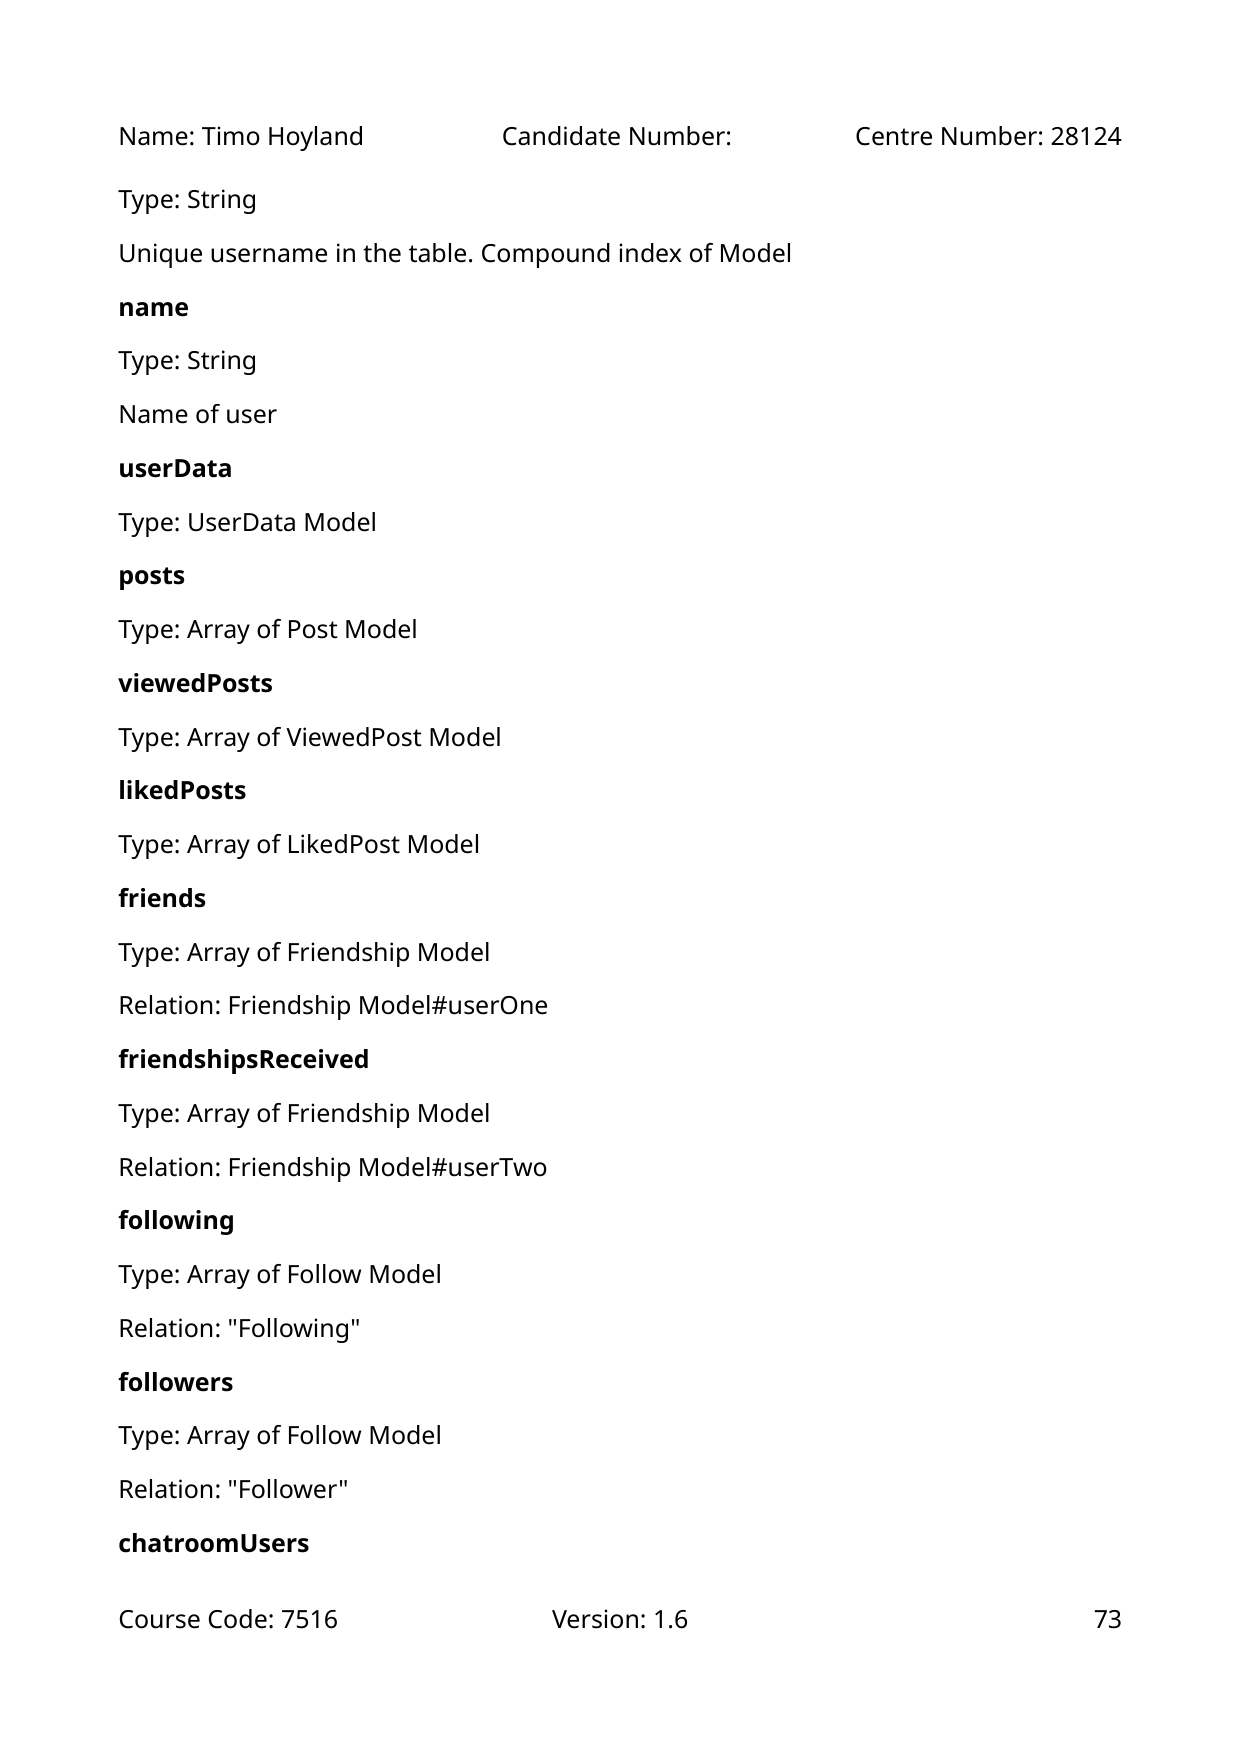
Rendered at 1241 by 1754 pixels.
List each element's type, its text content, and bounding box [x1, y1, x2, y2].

text Type: Array of Follow Model [118, 1257, 1122, 1291]
text Name of user [118, 397, 1122, 431]
text Type: UserData Model [118, 504, 1122, 538]
text Type: Array of LikedPost Model [118, 827, 1122, 861]
text friendshipsReceived [118, 1042, 1122, 1076]
text Relation: "Follower" [118, 1472, 1122, 1506]
text Relation: Friendship Model#userTwo [118, 1149, 1122, 1183]
text Type: Array of Friendship Model [118, 934, 1122, 968]
text chatroomUsers [118, 1525, 1122, 1559]
text followers [118, 1364, 1122, 1398]
text userData [118, 450, 1122, 484]
text Type: String [118, 182, 1122, 216]
text Type: Array of Post Model [118, 612, 1122, 646]
text Type: String [118, 343, 1122, 377]
text friends [118, 880, 1122, 914]
text Relation: "Following" [118, 1310, 1122, 1344]
text Relation: Friendship Model#userOne [118, 988, 1122, 1022]
text likedPosts [118, 773, 1122, 807]
text viewedPosts [118, 665, 1122, 699]
text Type: Array of Friendship Model [118, 1095, 1122, 1129]
text Type: Array of ViewedPost Model [118, 719, 1122, 753]
text Unique username in the table. Compound index of Model [118, 235, 1122, 269]
text Type: Array of Follow Model [118, 1418, 1122, 1452]
text posts [118, 558, 1122, 592]
text name [118, 289, 1122, 323]
text following [118, 1203, 1122, 1237]
